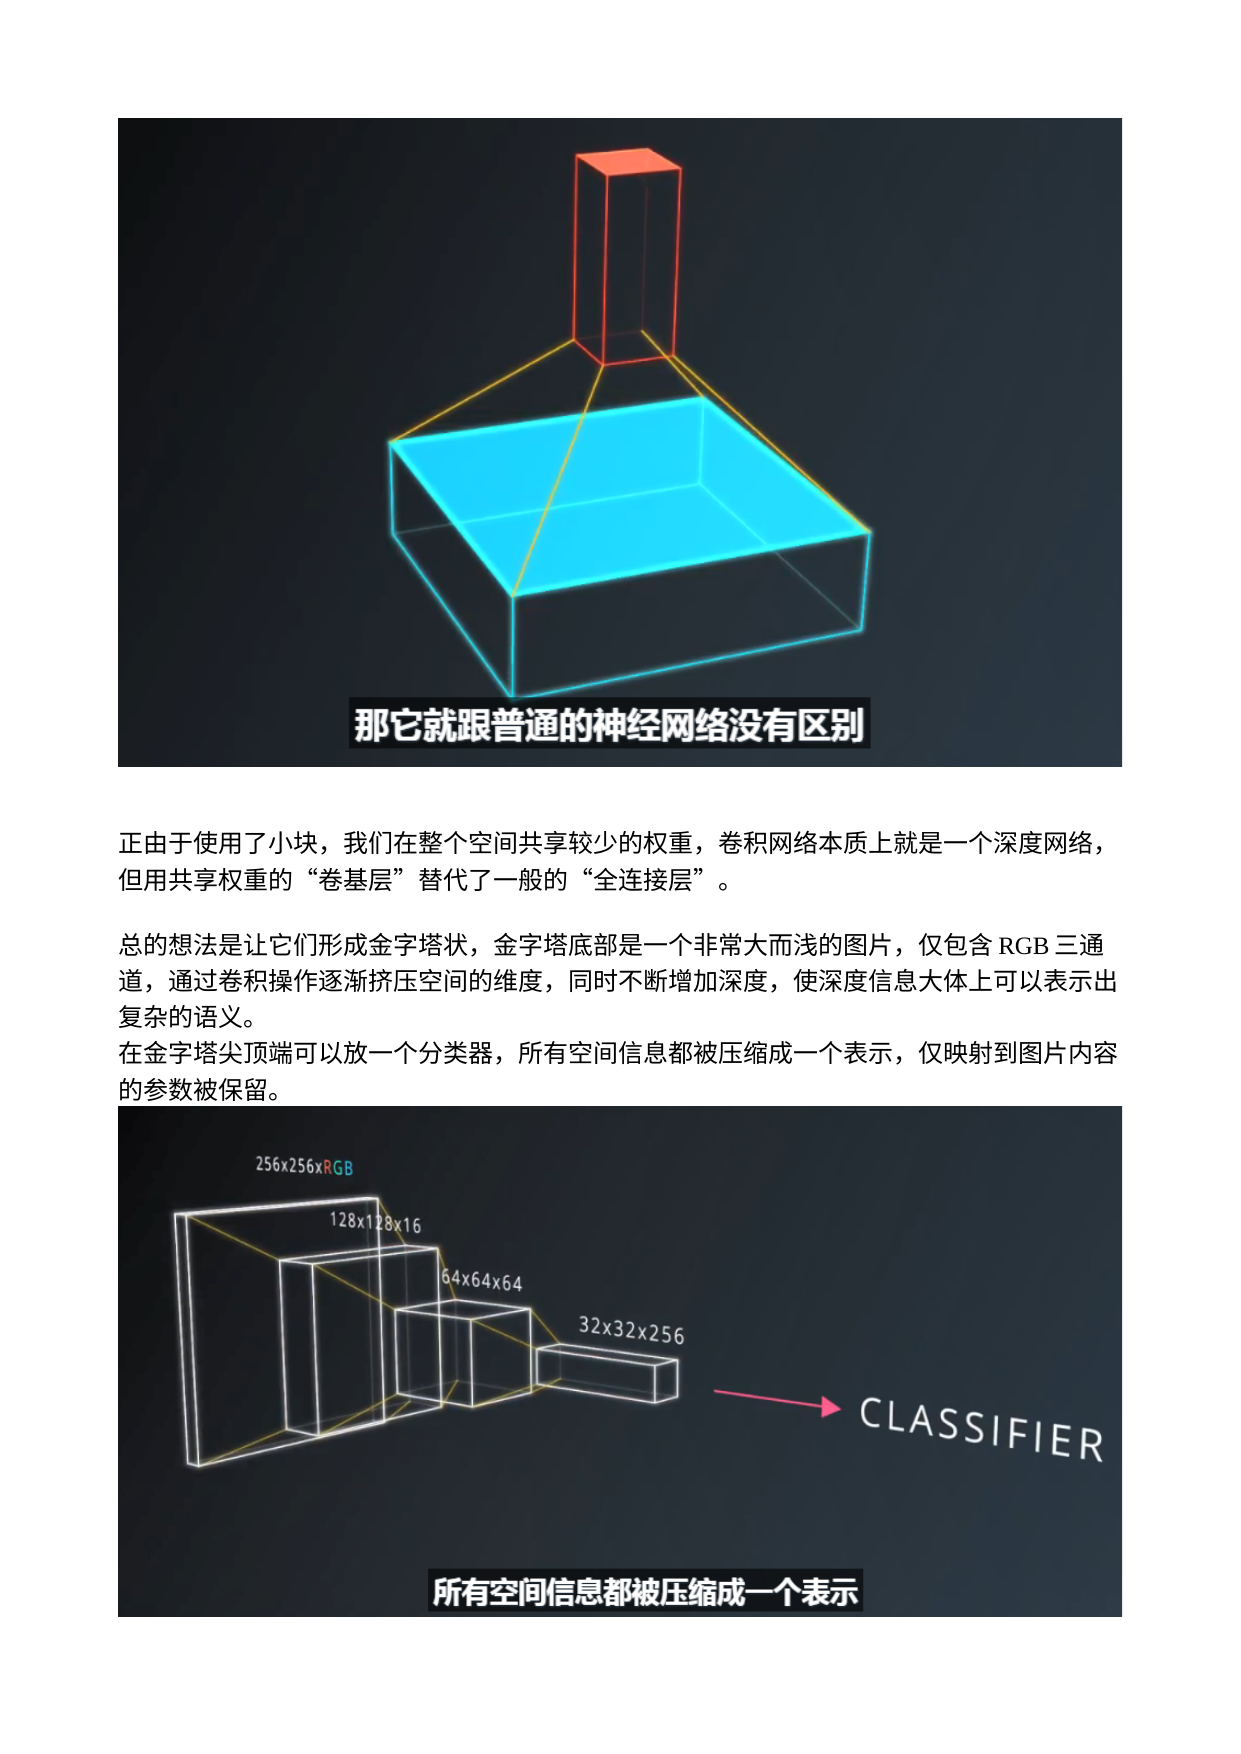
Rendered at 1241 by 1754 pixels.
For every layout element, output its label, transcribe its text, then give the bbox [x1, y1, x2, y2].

text 总的想法是让它们形成金字塔状，金字塔底部是一个非常大而浅的图片，仅包含RGB三通道，通过卷积操作逐渐挤压空间的维度，同时不断增加深度，使深度信息大体上可以表示出复杂的语义。 [118, 925, 1122, 1034]
text 在金字塔尖顶端可以放一个分类器，所有空间信息都被压缩成一个表示，仅映射到图片内容的参数被保留。 [118, 1034, 1122, 1106]
text 正由于使用了小块，我们在整个空间共享较少的权重，卷积网络本质上就是一个深度网络，但用共享权重的“卷基层”替代了一般的“全连接层”。 [118, 824, 1122, 896]
